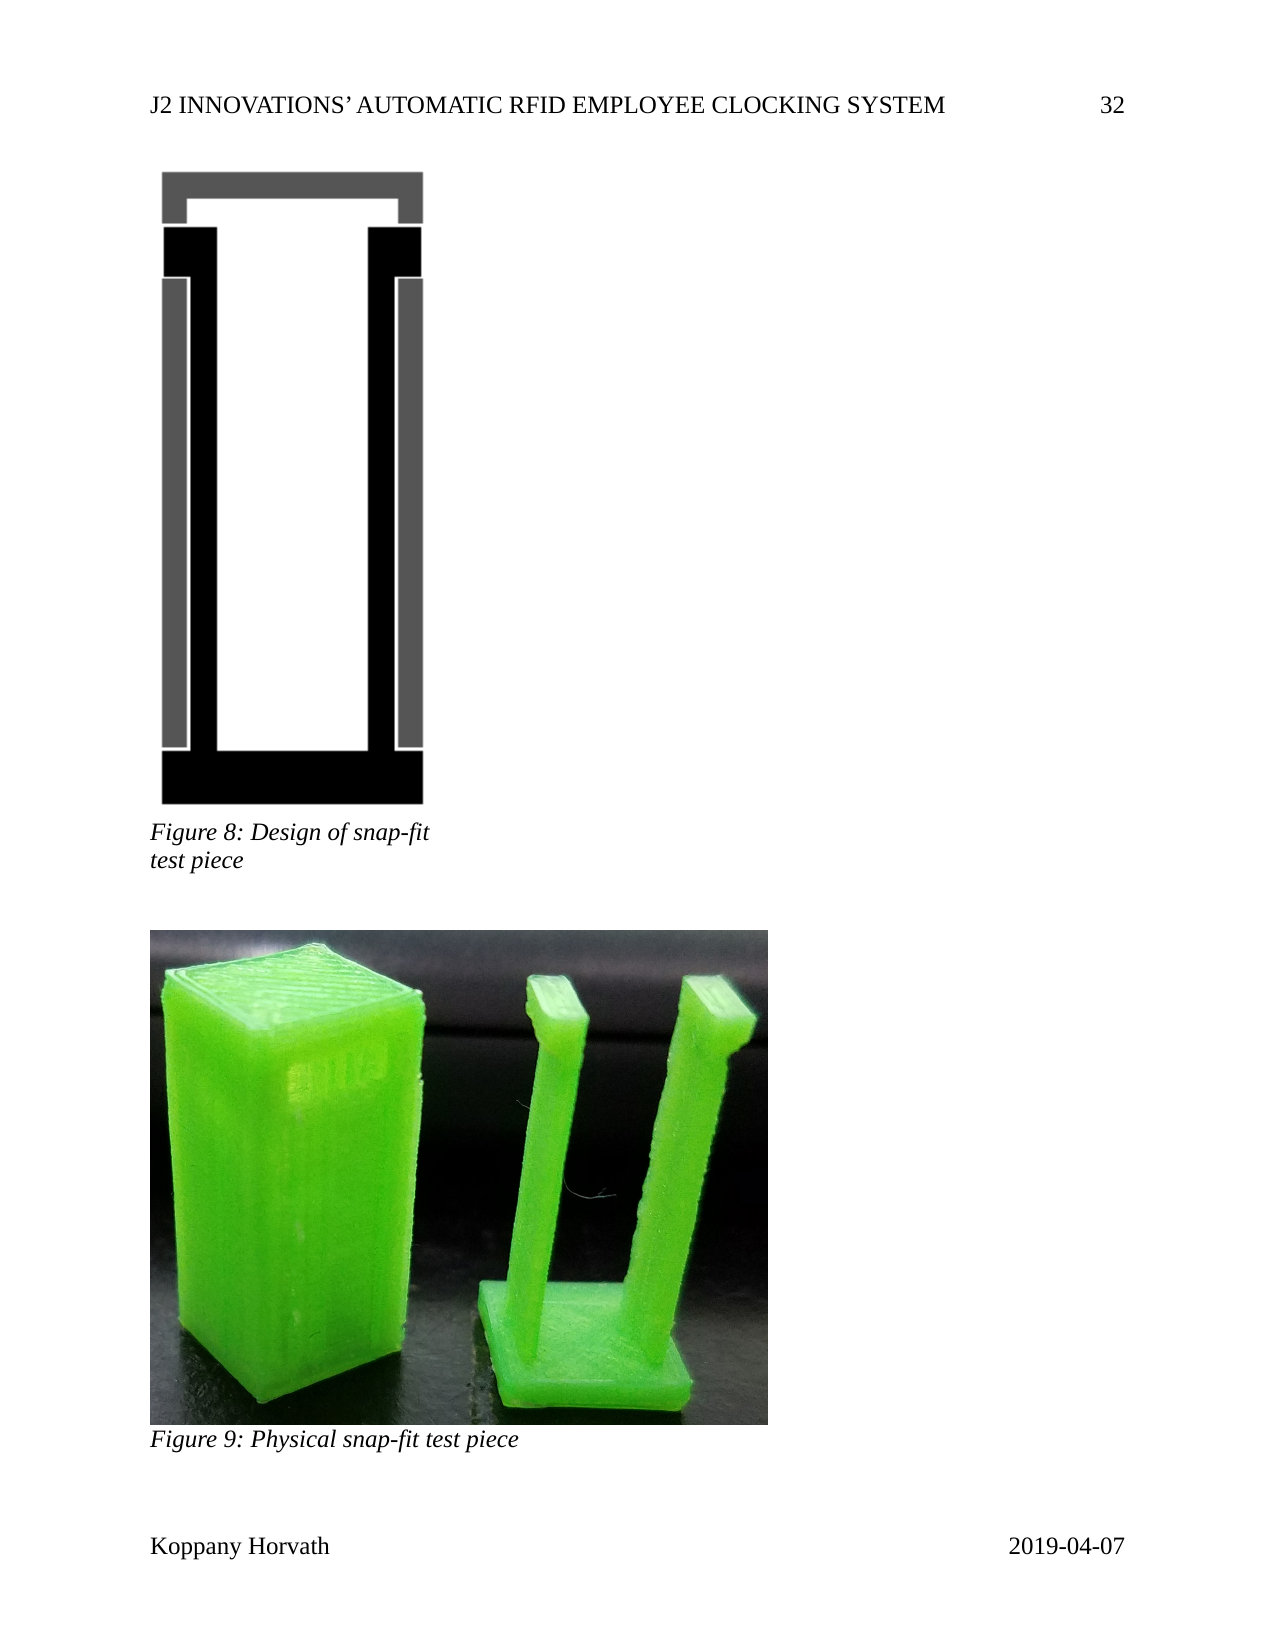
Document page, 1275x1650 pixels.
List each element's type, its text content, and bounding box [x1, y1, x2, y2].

text Figure 8: Design of snap-fit test piece [150, 817, 434, 874]
picture [150, 160, 434, 817]
text Figure 9: Physical snap-fit test piece [150, 1425, 768, 1453]
picture [150, 930, 768, 1425]
